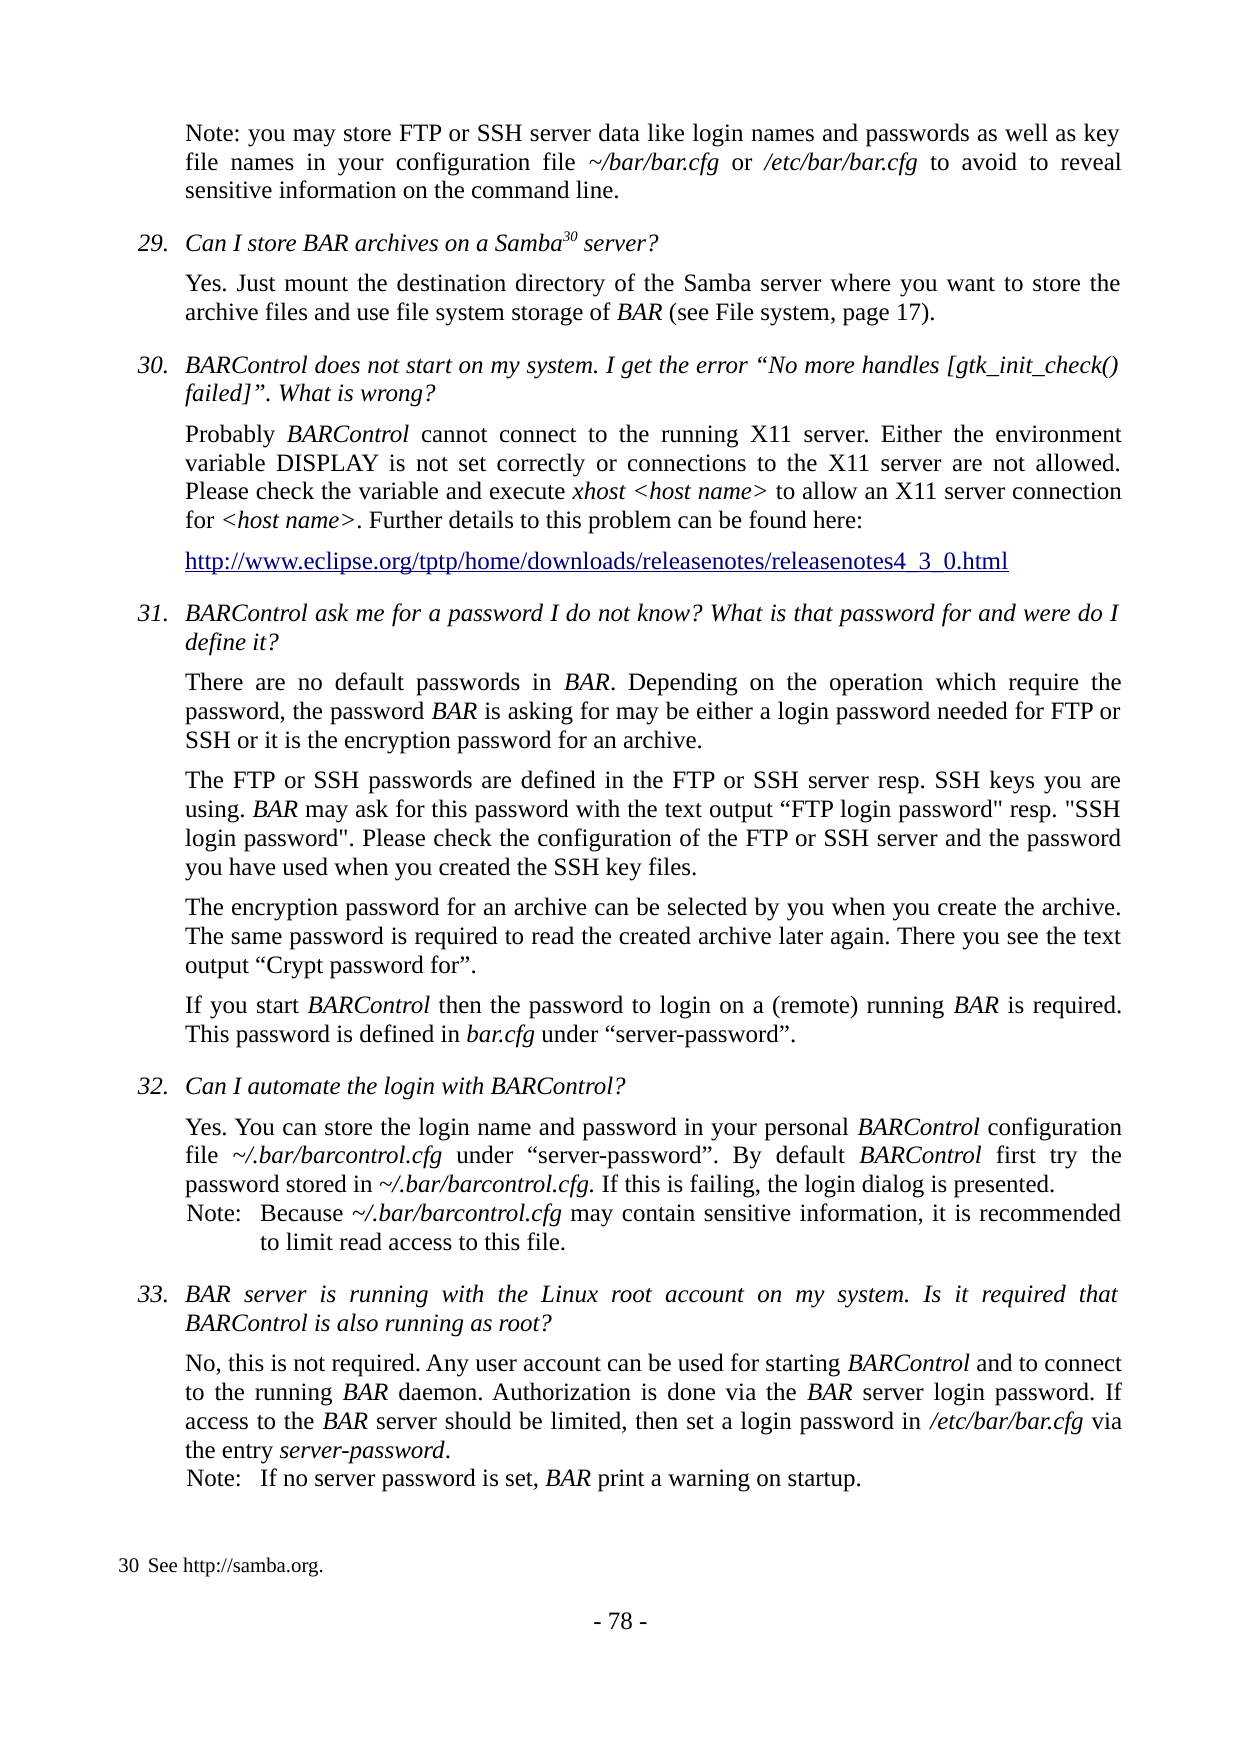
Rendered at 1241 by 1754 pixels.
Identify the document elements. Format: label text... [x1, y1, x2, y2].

text http://www.eclipse.org/tptp/home/downloads/releasenotes/releasenotes4_3_0.html [185, 546, 1122, 574]
text Note: Because ~/.bar/barcontrol.cfg may contain sensitive information, it is recommended to limit read access to this file. [186, 1198, 1122, 1256]
list Can I automate the login with BARControl? [138, 1071, 1122, 1100]
list Can I store BAR archives on a Samba server? [138, 228, 1122, 257]
text Note: If no server password is set, BAR print a warning on startup. [186, 1463, 1122, 1492]
list BAR server is running with the Linux root account on my system. Is it required that BARControl is also running as root? [138, 1279, 1122, 1337]
text The FTP or SSH passwords are defined in the FTP or SSH server resp. SSH keys you are using. BAR may ask for this password with the text output “FTP login password" resp. "SSH login password". Please check the configuration of the FTP or SSH server and the password you have used when you created the SSH key files. [185, 765, 1122, 880]
list See http://samba.org. [118, 1553, 1122, 1577]
text There are no default passwords in BAR. Depending on the operation which require the password, the password BAR is asking for may be either a login password needed for FTP or SSH or it is the encryption password for an archive. [185, 667, 1122, 754]
text The encryption password for an archive can be selected by you when you create the archive. The same password is required to read the created archive later again. There you see the text output “Crypt password for”. [185, 892, 1122, 978]
text If you start BARControl then the password to login on a (remote) running BAR is required. This password is defined in bar.cfg under “server-password”. [185, 990, 1122, 1048]
list BARControl does not start on my system. I get the error “No more handles [gtk_init_check() failed]”. What is wrong? [138, 350, 1122, 407]
text No, this is not required. Any user account can be used for starting BARControl and to connect to the running BAR daemon. Authorization is done via the BAR server login password. If access to the BAR server should be limited, then set a login password in /etc/bar/bar.cfg via the entry server-password. [185, 1348, 1122, 1463]
text Yes. You can store the login name and password in your personal BARControl configuration file ~/.bar/barcontrol.cfg under “server-password”. By default BARControl first try the password stored in ~/.bar/barcontrol.cfg. If this is failing, the login dialog is presented. [185, 1112, 1122, 1198]
text Note: you may store FTP or SSH server data like login names and passwords as well as key file names in your configuration file ~/bar/bar.cfg or /etc/bar/bar.cfg to avoid to reveal sensitive information on the command line. [185, 118, 1122, 204]
text Probably BARControl cannot connect to the running X11 server. Either the environment variable DISPLAY is not set correctly or connections to the X11 server are not allowed. Please check the variable and execute xhost <host name> to allow an X11 server connection for <host name>. Further details to this problem can be found here: [185, 419, 1122, 534]
list BARControl ask me for a password I do not know? What is that password for and were do I define it? [138, 598, 1122, 656]
text Yes. Just mount the destination directory of the Samba server where you want to store the archive files and use file system storage of BAR (see File system, page 17). [185, 268, 1122, 326]
